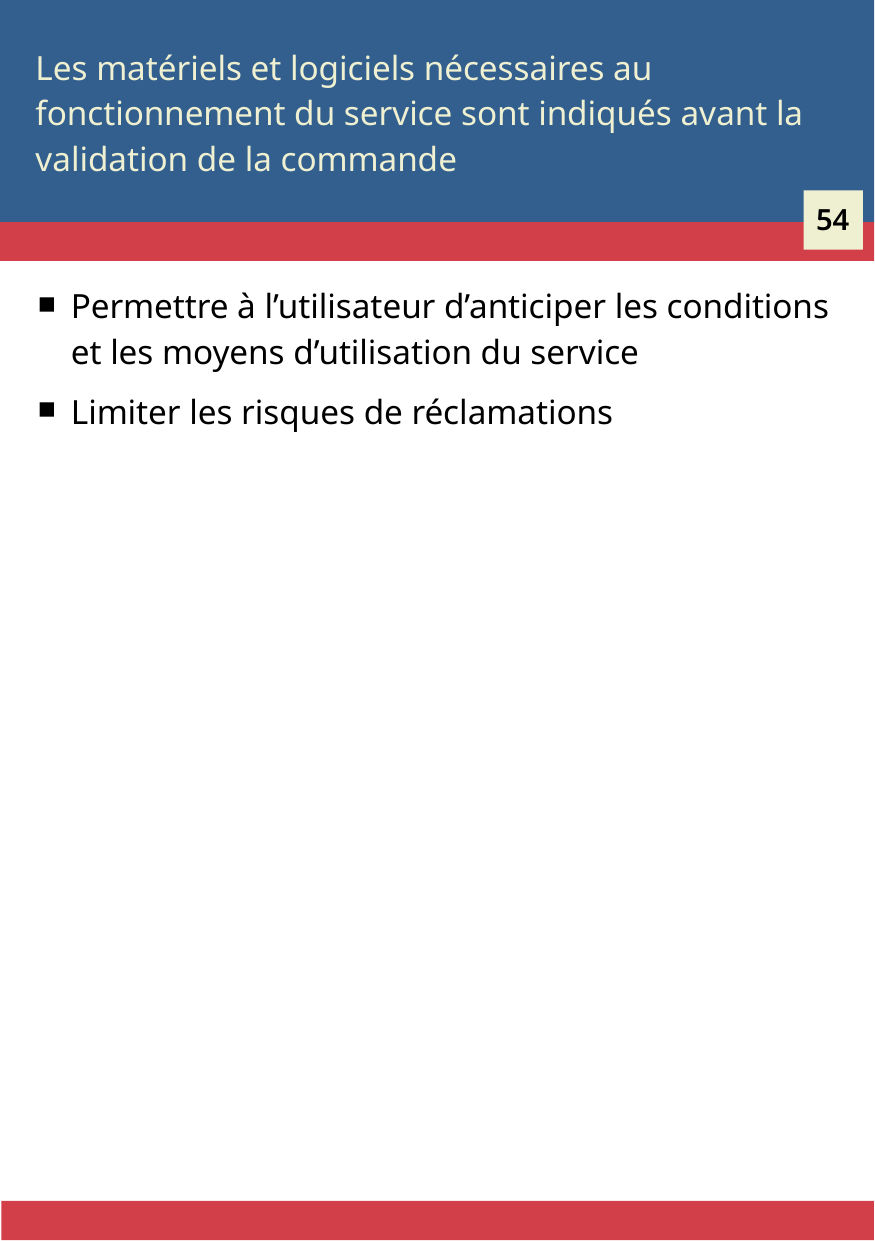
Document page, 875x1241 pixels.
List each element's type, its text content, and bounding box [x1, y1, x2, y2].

title Les matériels et logiciels nécessaires au fonctionnement du service sont indiqués avant la validation de la commande [35, 13, 839, 213]
text_box 54 [803, 188, 863, 249]
list Permettre à l’utilisateur d’anticiper les conditions et les moyens d’utilisation du service Limiter les risques de réclamations [23, 283, 839, 1111]
